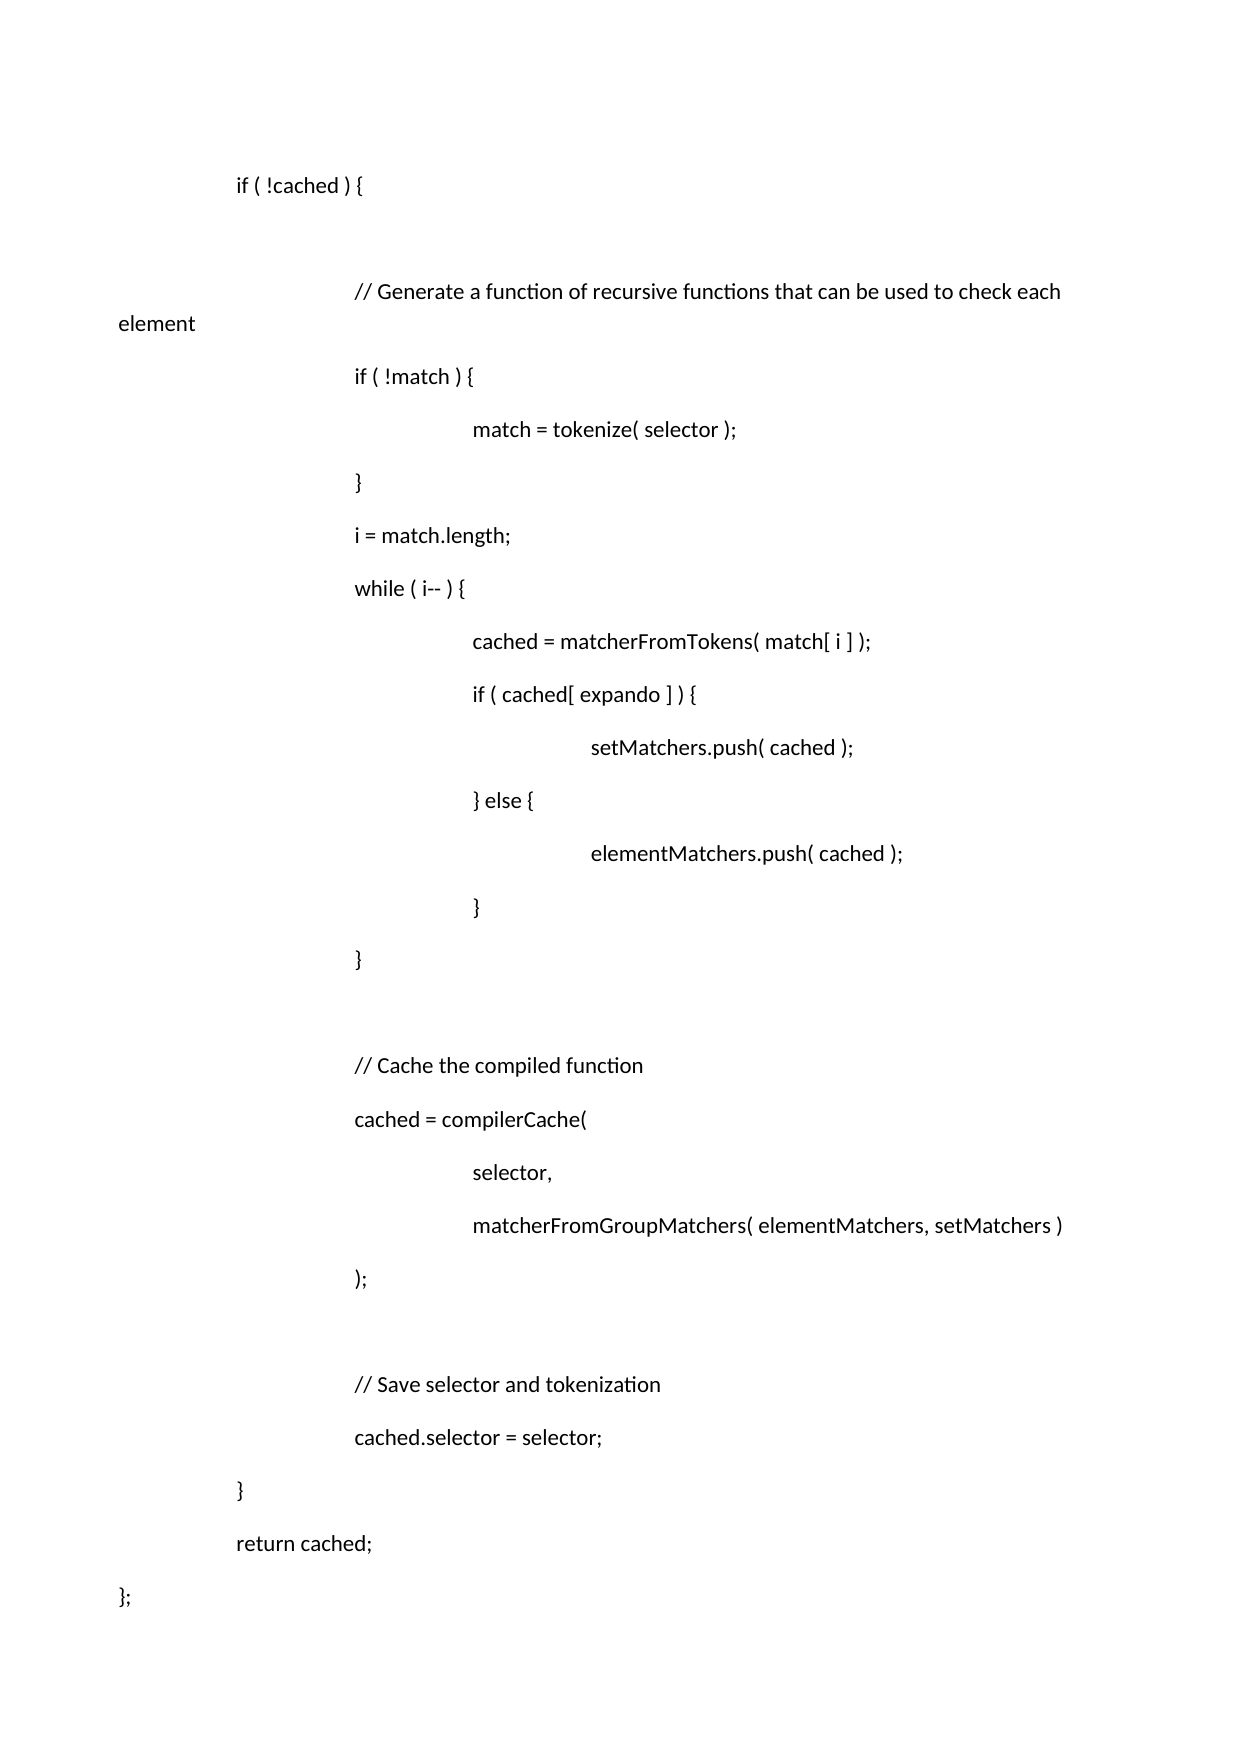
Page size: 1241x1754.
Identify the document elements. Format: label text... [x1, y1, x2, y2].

text } [118, 946, 1122, 974]
text selector, [118, 1158, 1122, 1186]
text if ( !match ) { [118, 362, 1122, 390]
text }; [118, 1582, 1122, 1610]
text if ( cached[ expando ] ) { [118, 681, 1122, 708]
text i = match.length; [118, 521, 1122, 549]
text // Cache the compiled function [118, 1052, 1122, 1080]
text } [118, 468, 1122, 496]
text cached = compilerCache( [118, 1105, 1122, 1133]
text match = tokenize( selector ); [118, 415, 1122, 443]
text cached.selector = selector; [118, 1423, 1122, 1451]
text matcherFromGroupMatchers( elementMatchers, setMatchers ) [118, 1211, 1122, 1239]
text return cached; [118, 1529, 1122, 1557]
text } [118, 893, 1122, 921]
text ); [118, 1264, 1122, 1292]
text while ( i-- ) { [118, 574, 1122, 602]
text if ( !cached ) { [118, 171, 1122, 199]
text setMatchers.push( cached ); [118, 733, 1122, 762]
text elementMatchers.push( cached ); [118, 839, 1122, 868]
text cached = matcherFromTokens( match[ i ] ); [118, 627, 1122, 656]
text // Save selector and tokenization [118, 1370, 1122, 1398]
text } else { [118, 787, 1122, 814]
text } [118, 1476, 1122, 1504]
text // Generate a function of recursive functions that can be used to check each element [118, 277, 1122, 337]
